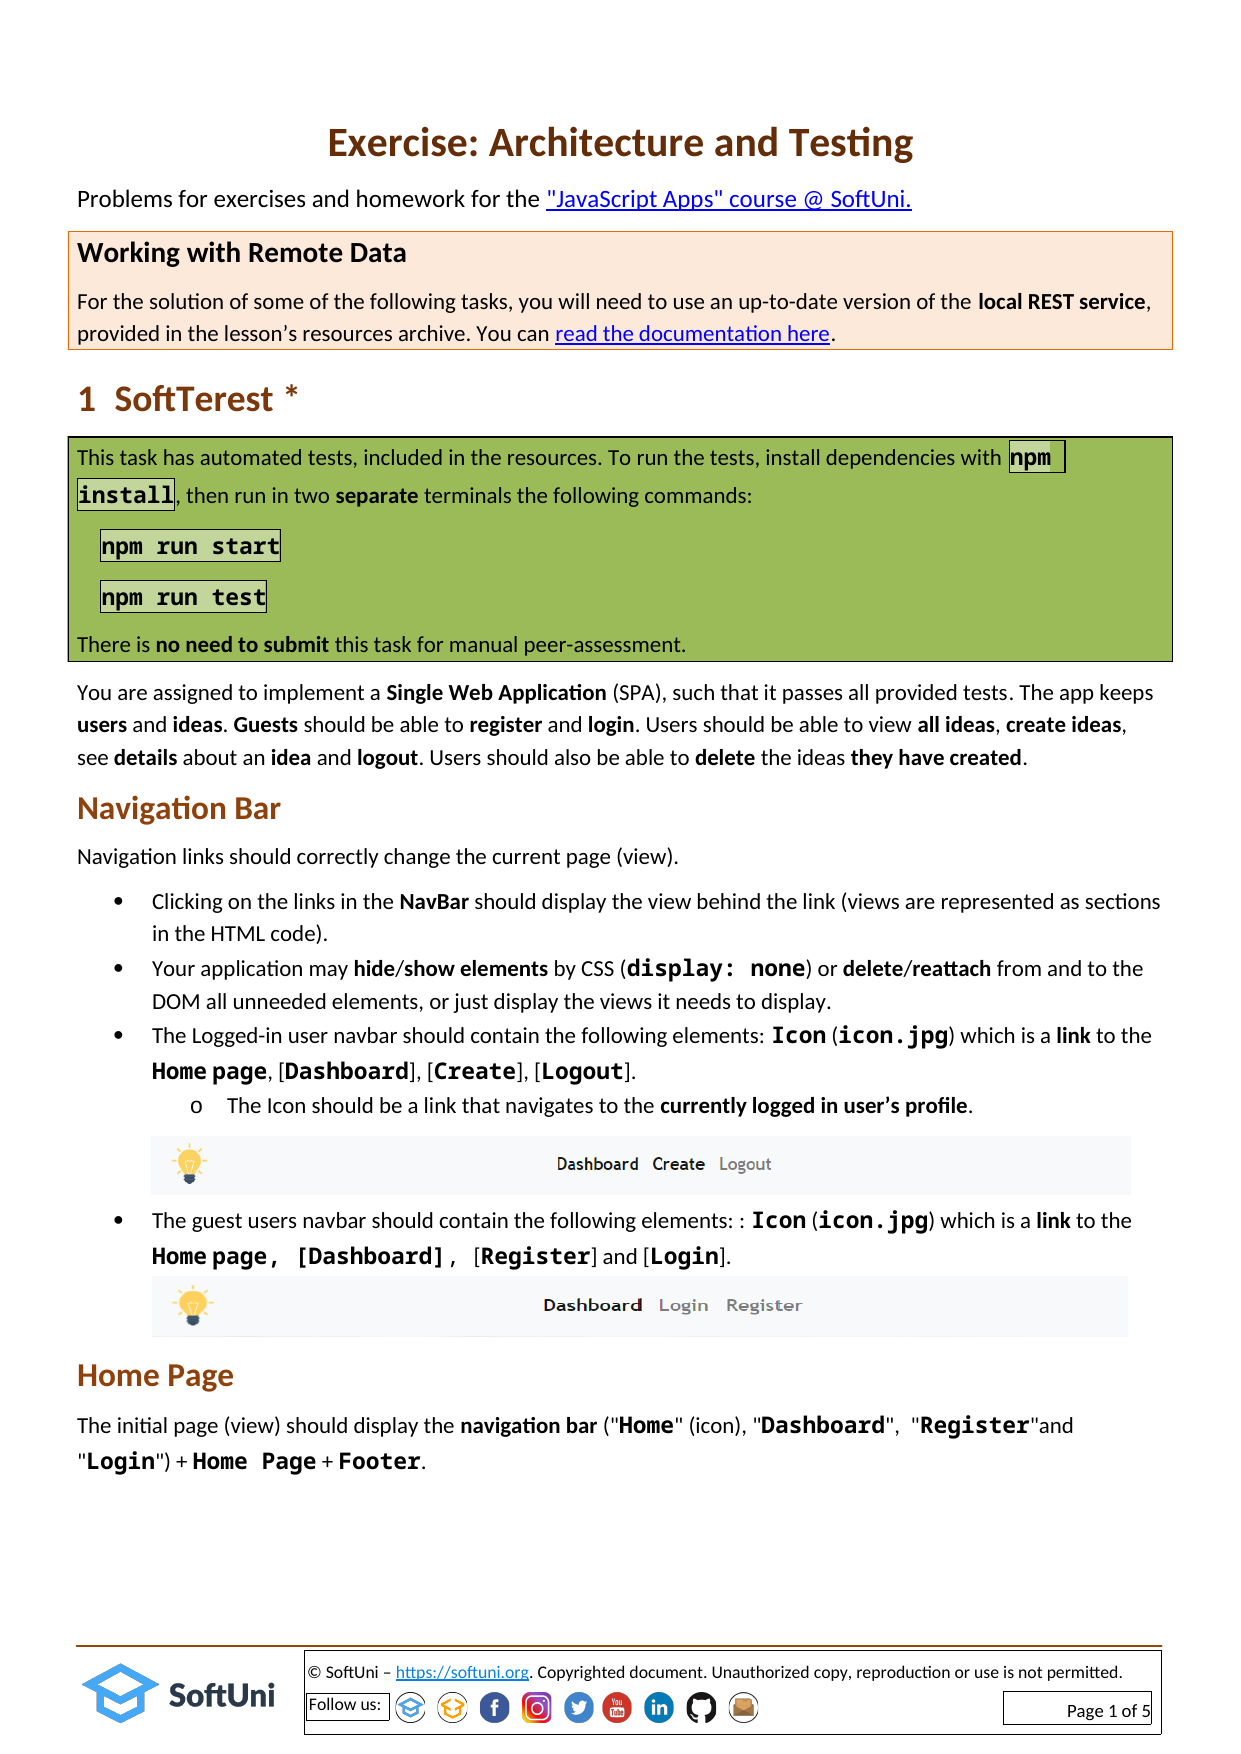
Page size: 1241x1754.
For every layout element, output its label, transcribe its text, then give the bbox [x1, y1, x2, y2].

picture [686, 1692, 717, 1723]
text Working with Remote Data [69, 232, 1172, 269]
picture [75, 1658, 281, 1729]
list The Logged-in user navbar should contain the following elements: Icon (icon.jpg) which is a link to the Home page, [Dashboard], [Create], [Logout]. [114, 1019, 1163, 1086]
text Navigation links should correctly change the current page (view). [77, 842, 1163, 870]
picture [480, 1692, 510, 1723]
picture [522, 1692, 552, 1723]
text npm run test [69, 576, 1172, 613]
picture [602, 1692, 632, 1723]
text You are assigned to implement a Single Web Application (SPA), such that it passes all provided tests. The app keeps users and ideas. Guests should be able to register and login. Users should be able to view all ideas, create ideas, see details about an idea and logout. Users should also be able to delete the ideas they have created. [77, 678, 1163, 771]
text npm run start [69, 526, 1172, 562]
list The guest users navbar should contain the following elements: : Icon (icon.jpg) which is a link to the Home page, [Dashboard], [Register] and [Login]. [114, 1124, 1163, 1271]
text There is no need to submit this task for manual peer-assessment. [69, 627, 1172, 661]
list The Icon should be a link that navigates to the currently logged in user’s profile. [189, 1091, 1163, 1120]
text The initial page (view) should display the navigation bar ("Home" (icon), "Dashboard", "Register"and "Login") + Home Page + Footer. [77, 1409, 1163, 1476]
picture [665, 1714, 674, 1723]
picture [728, 1692, 759, 1723]
subtitle Home Page [77, 1353, 1163, 1394]
picture [151, 1136, 1131, 1195]
list Clicking on the links in the NavBar should display the view behind the link (views are represented as sections in the HTML code). [114, 887, 1163, 947]
picture [658, 1705, 667, 1714]
subtitle Exercise: Architecture and Testing [77, 116, 1163, 167]
subtitle SoftTerest * [77, 375, 1163, 421]
picture [665, 1692, 674, 1701]
picture [644, 1714, 653, 1723]
picture [151, 1276, 1129, 1337]
text For the solution of some of the following tasks, you will need to use an up-to-date version of the local REST service, provided in the lesson’s resources archive. You can read the documentation here. [69, 284, 1172, 349]
picture [437, 1692, 468, 1723]
list Your application may hide/show elements by CSS (display: none) or delete/reattach from and to the DOM all unneeded elements, or just display the views it needs to display. [114, 951, 1163, 1015]
text This task has automated tests, included in the resources. To run the tests, install dependencies with npm install, then run in two separate terminals the following commands: [69, 438, 1172, 511]
subtitle Navigation Bar [77, 787, 1163, 828]
picture [564, 1692, 594, 1723]
picture [644, 1692, 653, 1701]
text Problems for exercises and homework for the "JavaScript Apps" course @ SoftUni. [77, 183, 1163, 213]
picture [395, 1692, 425, 1723]
